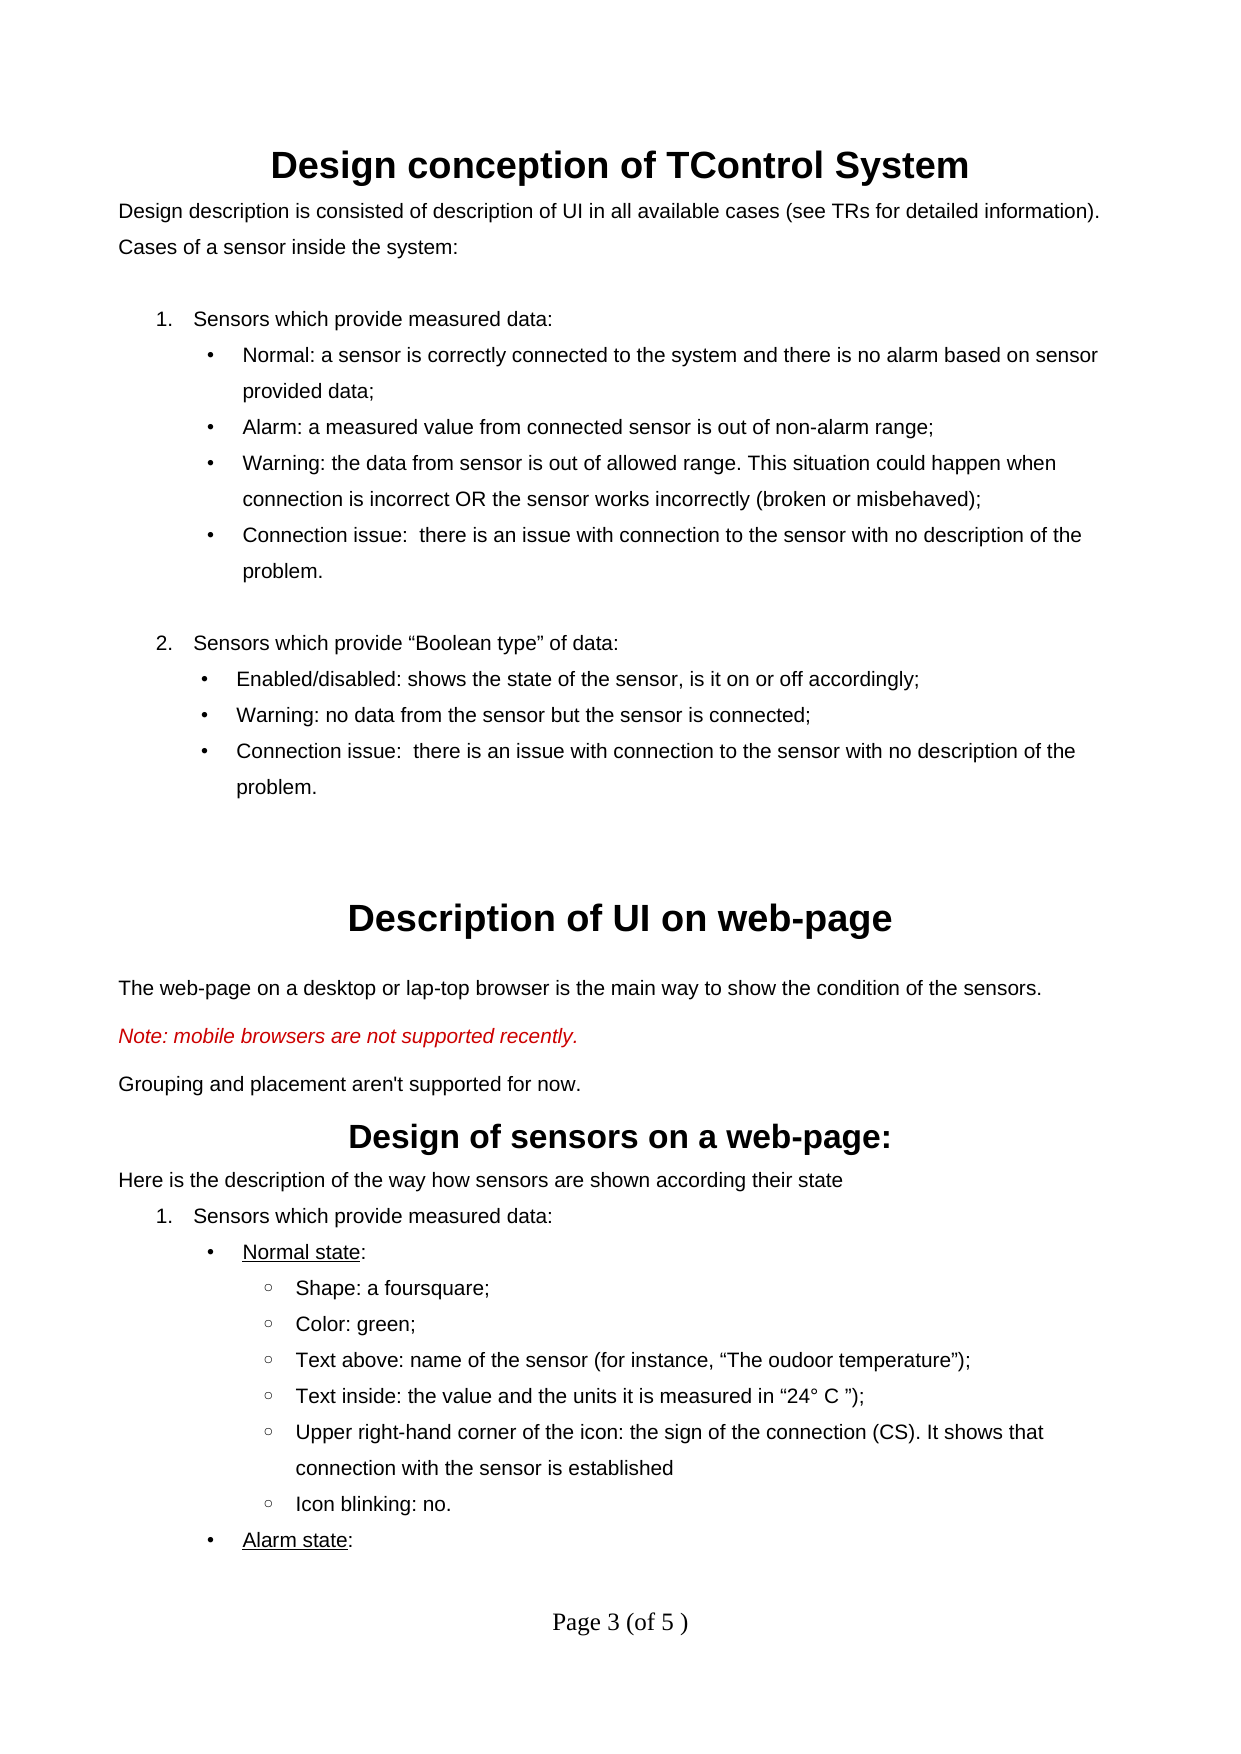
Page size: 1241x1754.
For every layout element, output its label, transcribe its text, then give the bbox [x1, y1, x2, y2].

list Text inside: the value and the units it is measured in “24° C ”); [260, 1384, 1122, 1408]
list Alarm: a measured value from connected sensor is out of non-alarm range; [207, 415, 1122, 439]
subtitle Description of UI on web-page [118, 896, 1122, 939]
list Sensors which provide measured data: [156, 1204, 1122, 1228]
list Upper right-hand corner of the icon: the sign of the connection (CS). It shows that connection with the sensor is established [260, 1420, 1122, 1480]
list Normal state: [207, 1239, 1122, 1264]
list Shape: a foursquare; [260, 1276, 1122, 1300]
list Text above: name of the sensor (for instance, “The oudoor temperature”); [260, 1348, 1122, 1372]
text Design description is consisted of description of UI in all available cases (see TRs for detailed information). Cases of a sensor inside the system: [118, 199, 1122, 259]
list Alarm state: [207, 1528, 1122, 1552]
text Note: mobile browsers are not supported recently. [118, 1024, 1122, 1048]
list Sensors which provide “Boolean type” of data: [156, 631, 1122, 655]
list Sensors which provide measured data: [156, 307, 1122, 331]
list Color: green; [260, 1312, 1122, 1336]
list Enabled/disabled: shows the state of the sensor, is it on or off accordingly; [201, 667, 1122, 691]
list Connection issue: there is an issue with connection to the sensor with no description of the problem. [201, 739, 1122, 799]
text The web-page on a desktop or lap-top browser is the main way to show the condition of the sensors. [118, 976, 1122, 1000]
subtitle Design conception of TControl System [118, 143, 1122, 187]
list Normal: a sensor is correctly connected to the system and there is no alarm based on sensor provided data; [207, 343, 1122, 403]
subtitle Design of sensors on a web-page: [118, 1117, 1122, 1155]
list Icon blinking: no. [260, 1492, 1122, 1516]
text Here is the description of the way how sensors are shown according their state [118, 1168, 1122, 1192]
list Warning: the data from sensor is out of allowed range. This situation could happen when connection is incorrect OR the sensor works incorrectly (broken or misbehaved); [207, 451, 1122, 511]
text Grouping and placement aren't supported for now. [118, 1072, 1122, 1096]
list Warning: no data from the sensor but the sensor is connected; [201, 703, 1122, 727]
list Connection issue: there is an issue with connection to the sensor with no description of the problem. [207, 523, 1122, 583]
